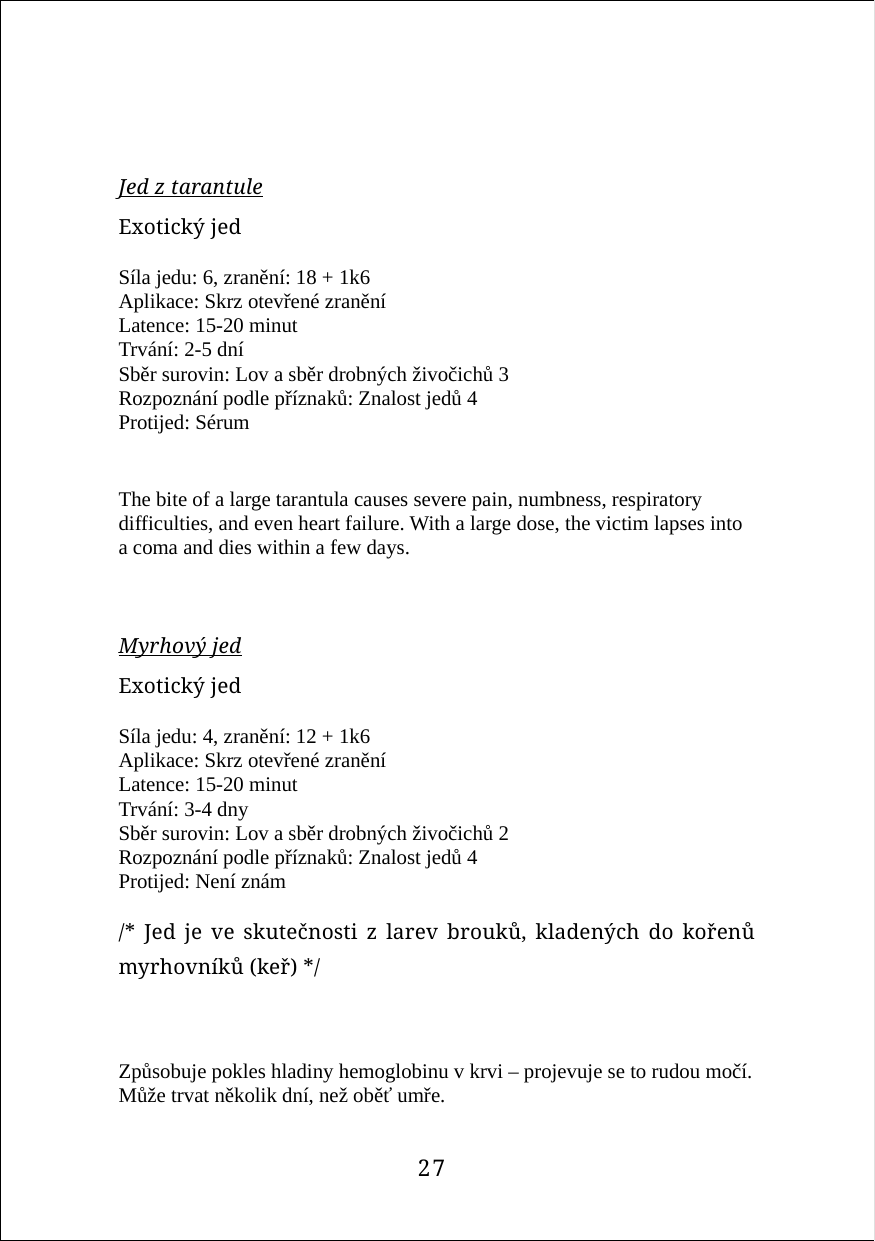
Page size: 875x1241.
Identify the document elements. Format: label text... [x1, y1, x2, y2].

text Trvání: 2-5 dní [118, 337, 756, 361]
text /* Jed je ve skutečnosti z larev brouků, kladených do kořenů myrhovníků (keř) */ [118, 917, 756, 981]
text Může trvat několik dní, než oběť umře. [118, 1083, 756, 1107]
subtitle Myrhový jed [118, 631, 756, 659]
text Rozpoznání podle příznaků: Znalost jedů 4 [118, 844, 756, 869]
text Trvání: 3-4 dny [118, 796, 756, 821]
text The bite of a large tarantula causes severe pain, numbness, respiratory difficulties, and even heart failure. With a large dose, the victim lapses into a coma and dies within a few days. [118, 487, 756, 559]
text Protijed: Sérum [118, 409, 756, 434]
text Způsobuje pokles hladiny hemoglobinu v krvi – projevuje se to rudou močí. [118, 1059, 756, 1083]
text Latence: 15-20 minut [118, 313, 756, 337]
text Exotický jed [118, 212, 756, 240]
text Sběr surovin: Lov a sběr drobných živočichů 3 [118, 361, 756, 386]
text Rozpoznání podle příznaků: Znalost jedů 4 [118, 386, 756, 409]
subtitle Jed z tarantule [118, 172, 756, 200]
text Protijed: Není znám [118, 869, 756, 893]
text Sběr surovin: Lov a sběr drobných živočichů 2 [118, 821, 756, 844]
text Síla jedu: 6, zranění: 18 + 1k6 [118, 265, 756, 289]
text Aplikace: Skrz otevřené zranění [118, 289, 756, 313]
text Aplikace: Skrz otevřené zranění [118, 748, 756, 772]
text Síla jedu: 4, zranění: 12 + 1k6 [118, 724, 756, 748]
text Exotický jed [118, 671, 756, 699]
text Latence: 15-20 minut [118, 772, 756, 796]
